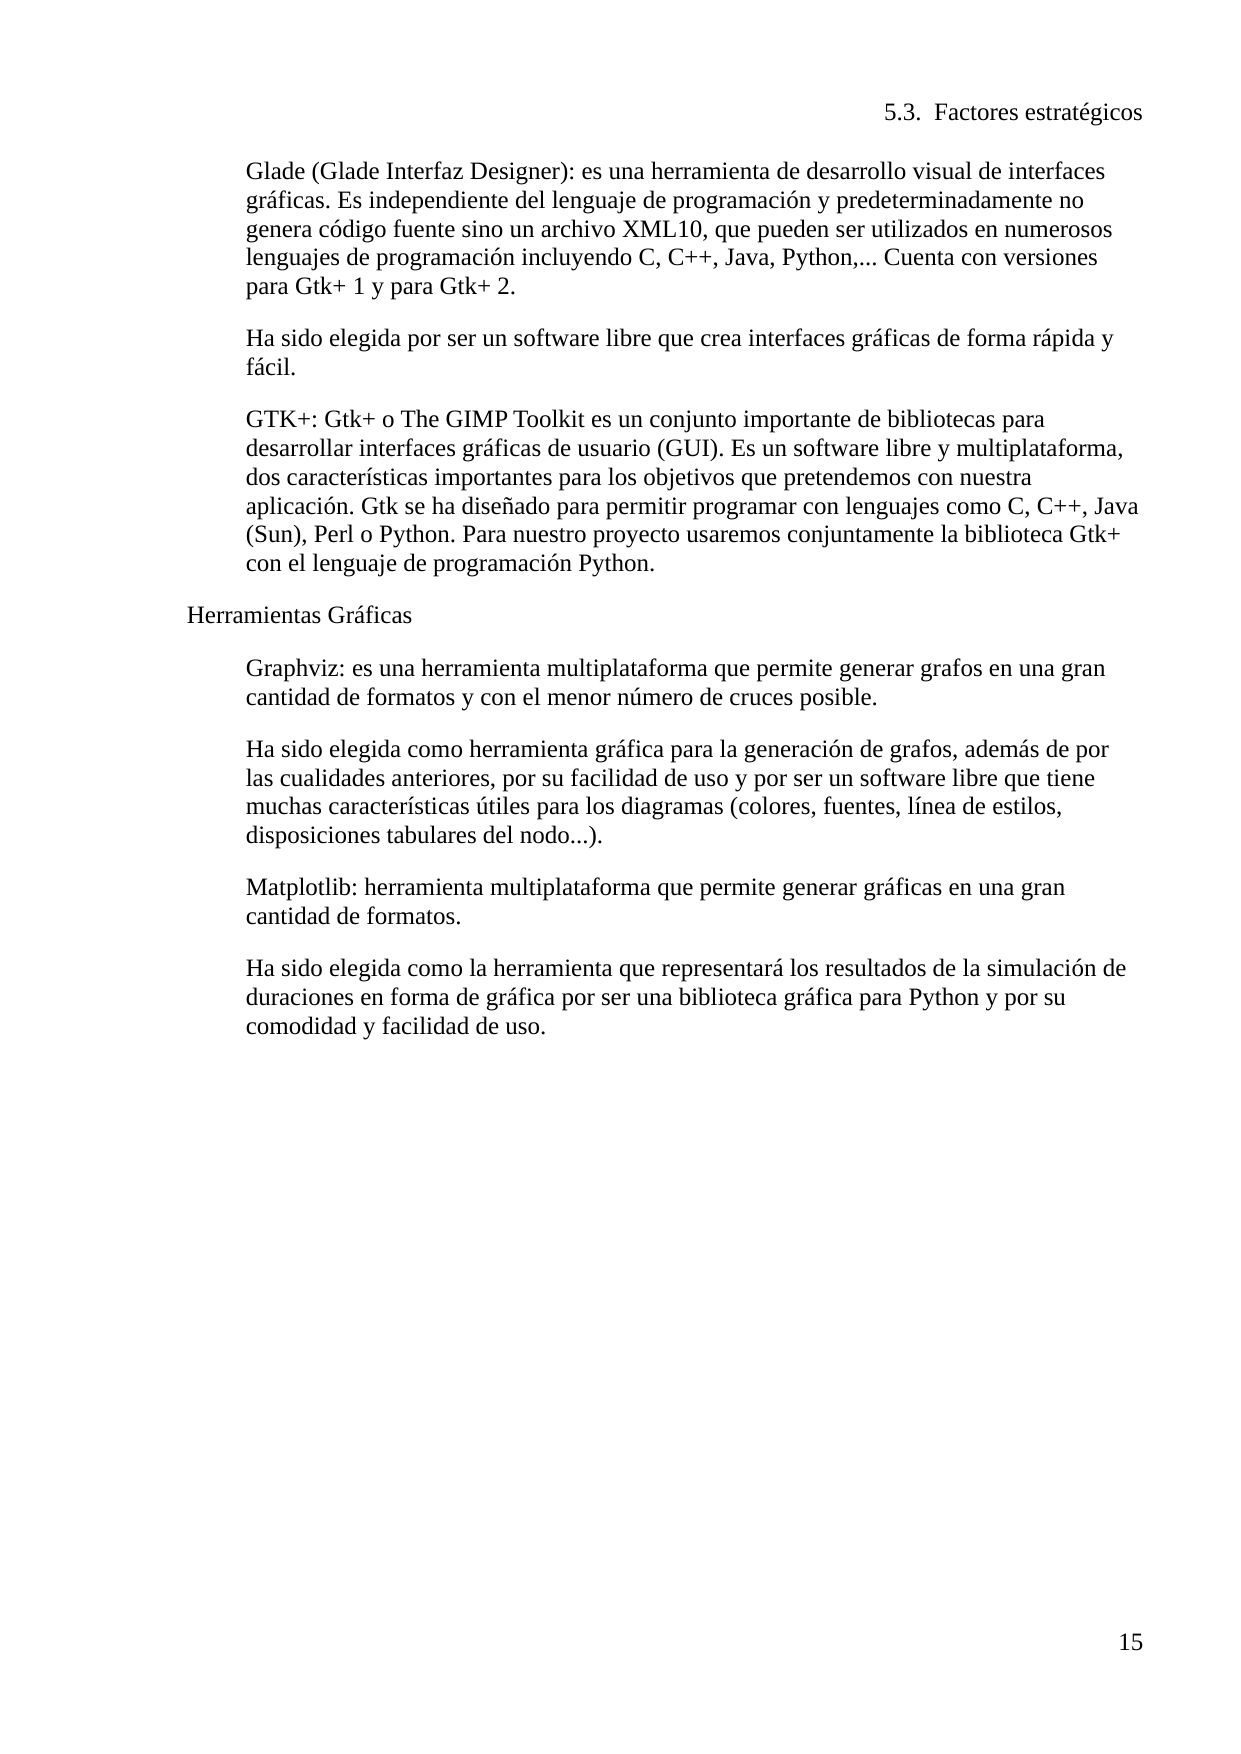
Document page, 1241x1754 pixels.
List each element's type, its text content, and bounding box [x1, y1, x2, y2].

list Herramientas Gráficas [187, 601, 1143, 629]
text Matplotlib: herramienta multiplataforma que permite generar gráficas en una gran cantidad de formatos. [246, 872, 1143, 930]
text Ha sido elegida como la herramienta que representará los resultados de la simulación de duraciones en forma de gráfica por ser una biblioteca gráfica para Python y por su comodidad y facilidad de uso. [246, 953, 1143, 1040]
text GTK+: Gtk+ o The GIMP Toolkit es un conjunto importante de bibliotecas para desarrollar interfaces gráficas de usuario (GUI). Es un software libre y multiplataforma, dos características importantes para los objetivos que pretendemos con nuestra aplicación. Gtk se ha diseñado para permitir programar con lenguajes como C, C++, Java (Sun), Perl o Python. Para nuestro proyecto usaremos conjuntamente la biblioteca Gtk+ con el lenguaje de programación Python. [246, 404, 1143, 577]
text Glade (Glade Interfaz Designer): es una herramienta de desarrollo visual de interfaces gráficas. Es independiente del lenguaje de programación y predeterminadamente no genera código fuente sino un archivo XML10, que pueden ser utilizados en numerosos lenguajes de programación incluyendo C, C++, Java, Python,... Cuenta con versiones para Gtk+ 1 y para Gtk+ 2. [246, 156, 1143, 300]
text Graphviz: es una herramienta multiplataforma que permite generar grafos en una gran cantidad de formatos y con el menor número de cruces posible. [246, 653, 1143, 710]
text Ha sido elegida por ser un software libre que crea interfaces gráficas de forma rápida y fácil. [246, 323, 1143, 381]
text Ha sido elegida como herramienta gráfica para la generación de grafos, además de por las cualidades anteriores, por su facilidad de uso y por ser un software libre que tiene muchas características útiles para los diagramas (colores, fuentes, línea de estilos, disposiciones tabulares del nodo...). [246, 734, 1143, 849]
